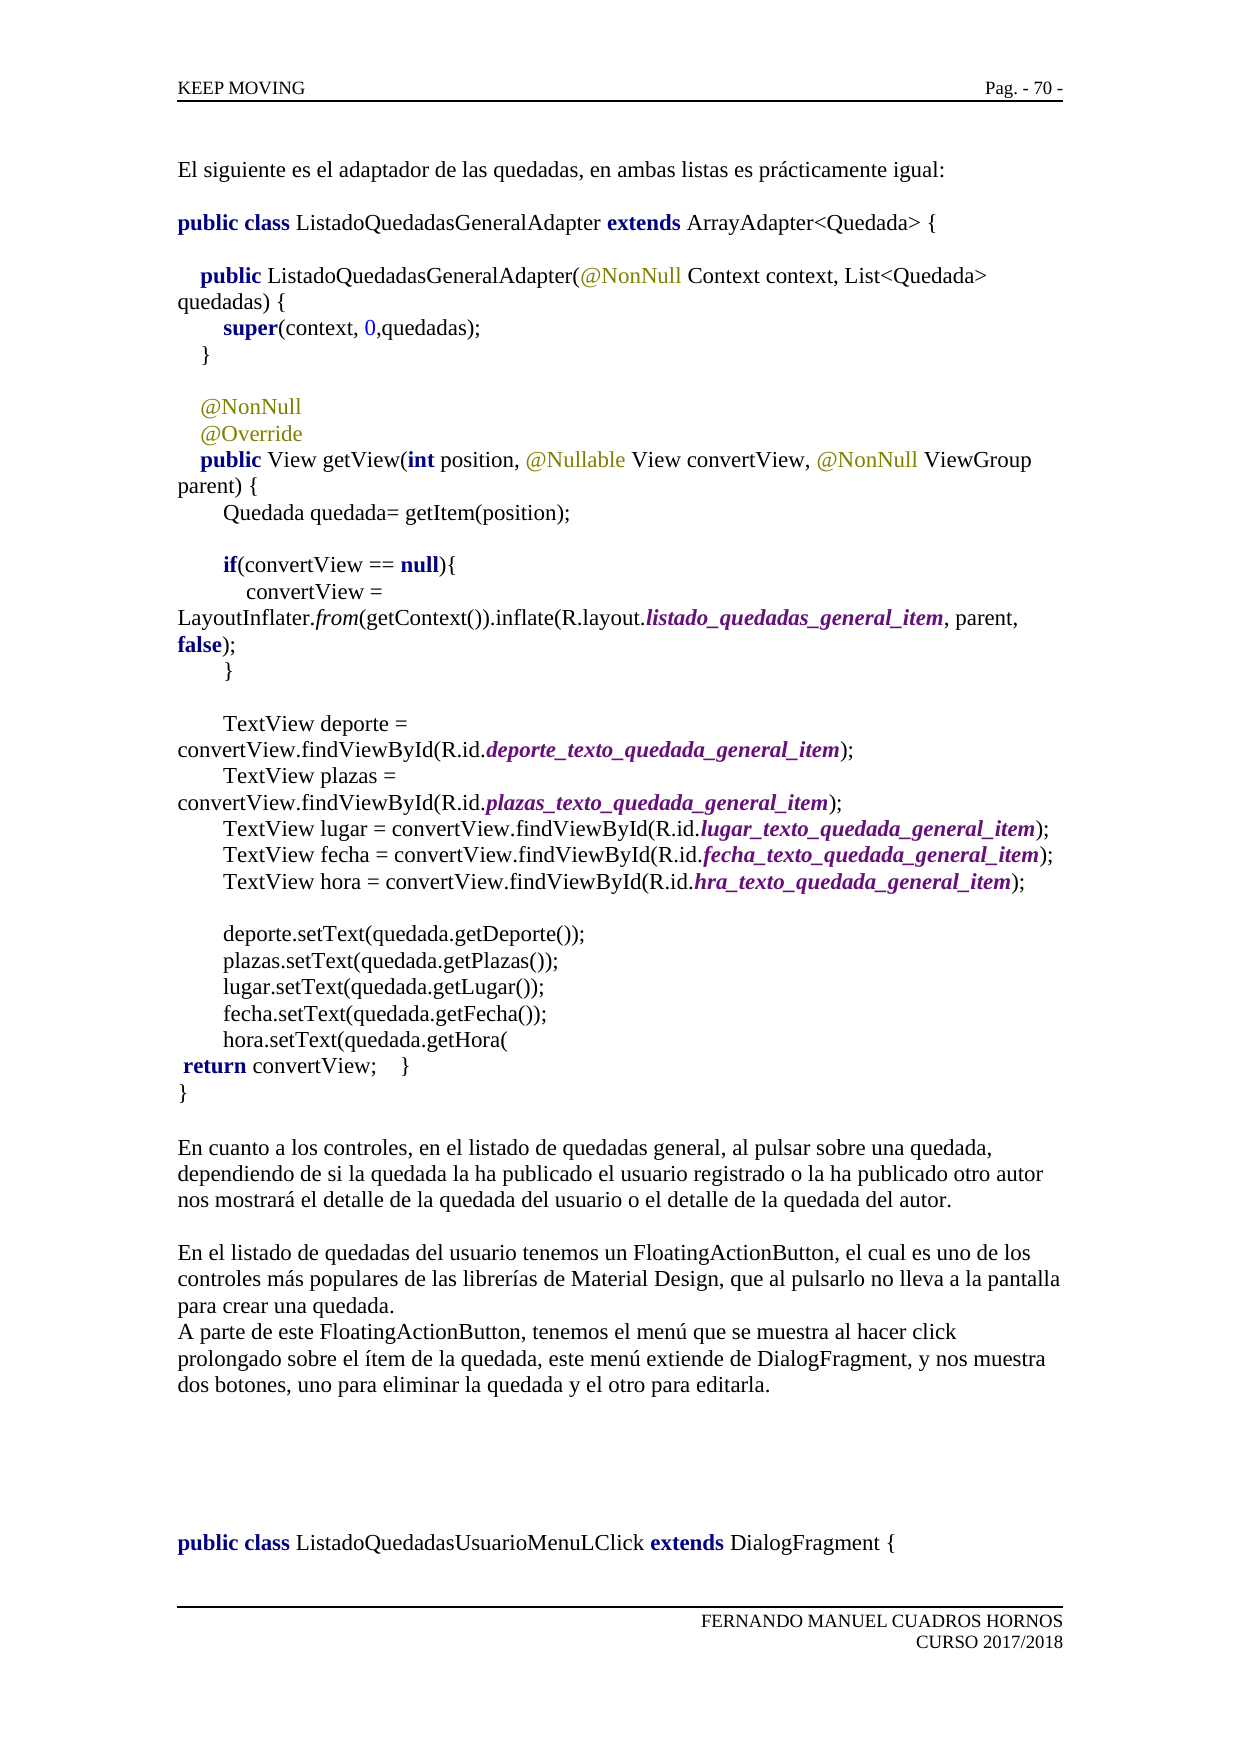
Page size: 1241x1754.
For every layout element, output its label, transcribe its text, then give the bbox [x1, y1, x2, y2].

text public class ListadoQuedadasGeneralAdapter extends ArrayAdapter<Quedada> { public ListadoQuedadasGeneralAdapter(@NonNull Context context, List<Quedada> quedadas) { super(context, 0,quedadas); } @NonNull @Override public View getView(int position, @Nullable View convertView, @NonNull ViewGroup parent) { Quedada quedada= getItem(position); if(convertView == null){ convertView = LayoutInflater.from(getContext()).inflate(R.layout.listado_quedadas_general_item, parent, false); } TextView deporte = convertView.findViewById(R.id.deporte_texto_quedada_general_item); TextView plazas = convertView.findViewById(R.id.plazas_texto_quedada_general_item); TextView lugar = convertView.findViewById(R.id.lugar_texto_quedada_general_item); TextView fecha = convertView.findViewById(R.id.fecha_texto_quedada_general_item); TextView hora = convertView.findViewById(R.id.hra_texto_quedada_general_item); deporte.setText(quedada.getDeporte()); plazas.setText(quedada.getPlazas()); lugar.setText(quedada.getLugar()); fecha.setText(quedada.getFecha()); hora.setText(quedada.getHora( return convertView; } } [177, 209, 1063, 1105]
text El siguiente es el adaptador de las quedadas, en ambas listas es prácticamente igual: [177, 156, 1063, 183]
text public class ListadoQuedadasUsuarioMenuLClick extends DialogFragment { [177, 1529, 1063, 1582]
text En cuanto a los controles, en el listado de quedadas general, al pulsar sobre una quedada, dependiendo de si la quedada la ha publicado el usuario registrado o la ha publicado otro autor nos mostrará el detalle de la quedada del usuario o el detalle de la quedada del autor. [177, 1134, 1063, 1213]
text En el listado de quedadas del usuario tenemos un FloatingActionButton, el cual es uno de los controles más populares de las librerías de Material Design, que al pulsarlo no lleva a la pantalla para crear una quedada. [177, 1239, 1063, 1318]
text A parte de este FloatingActionButton, tenemos el menú que se muestra al hacer click prolongado sobre el ítem de la quedada, este menú extiende de DialogFragment, y nos muestra dos botones, uno para eliminar la quedada y el otro para editarla. [177, 1318, 1063, 1397]
